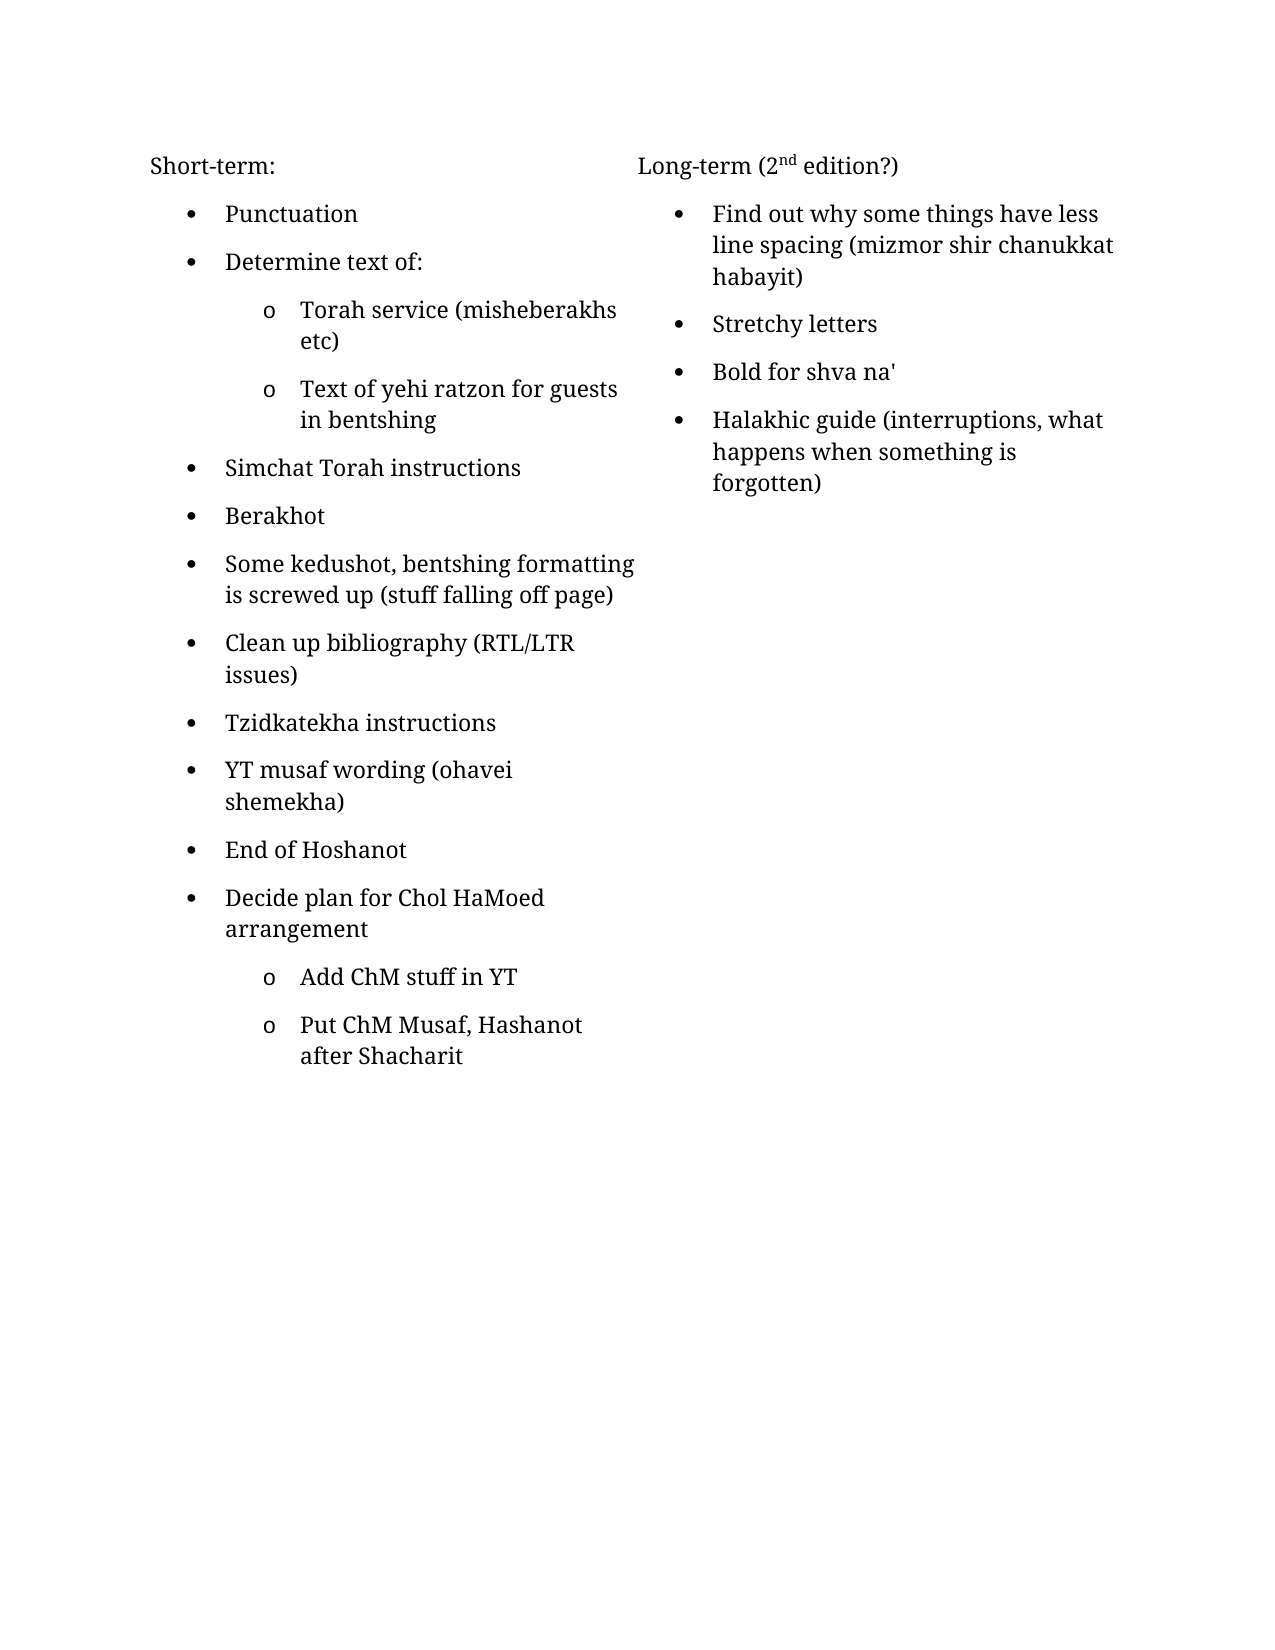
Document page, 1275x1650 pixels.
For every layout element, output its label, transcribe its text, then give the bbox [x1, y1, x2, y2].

list Find out why some things have less line spacing (mizmor shir chanukkat habayit) [675, 198, 1125, 292]
list Tzidkatekha instructions [187, 706, 637, 738]
list Put ChM Musaf, Hashanot after Shacharit [262, 1009, 637, 1071]
list Stretchy letters [675, 308, 1125, 339]
list End of Hoshanot [187, 833, 637, 865]
text Short-term: [150, 150, 637, 181]
list Clean up bibliography (RTL/LTR issues) [187, 627, 637, 690]
list Determine text of: [187, 246, 637, 277]
list Long-term (2nd edition?) [637, 150, 1125, 181]
list Text of yehi ratzon for guests in bentshing [262, 373, 637, 436]
list Berakhot [187, 500, 637, 531]
list YT musaf wording (ohavei shemekha) [187, 754, 637, 817]
list Some kedushot, bentshing formatting is screwed up (stuff falling off page) [187, 548, 637, 611]
list Bold for shva na' [675, 356, 1125, 387]
list Simchat Torah instructions [187, 452, 637, 483]
list Add ChM stuff in YT [262, 961, 637, 992]
list Halakhic guide (interruptions, what happens when something is forgotten) [675, 404, 1125, 498]
list Torah service (misheberakhs etc) [262, 294, 637, 356]
list Decide plan for Chol HaMoed arrangement [187, 881, 637, 944]
list Punctuation [187, 198, 637, 229]
